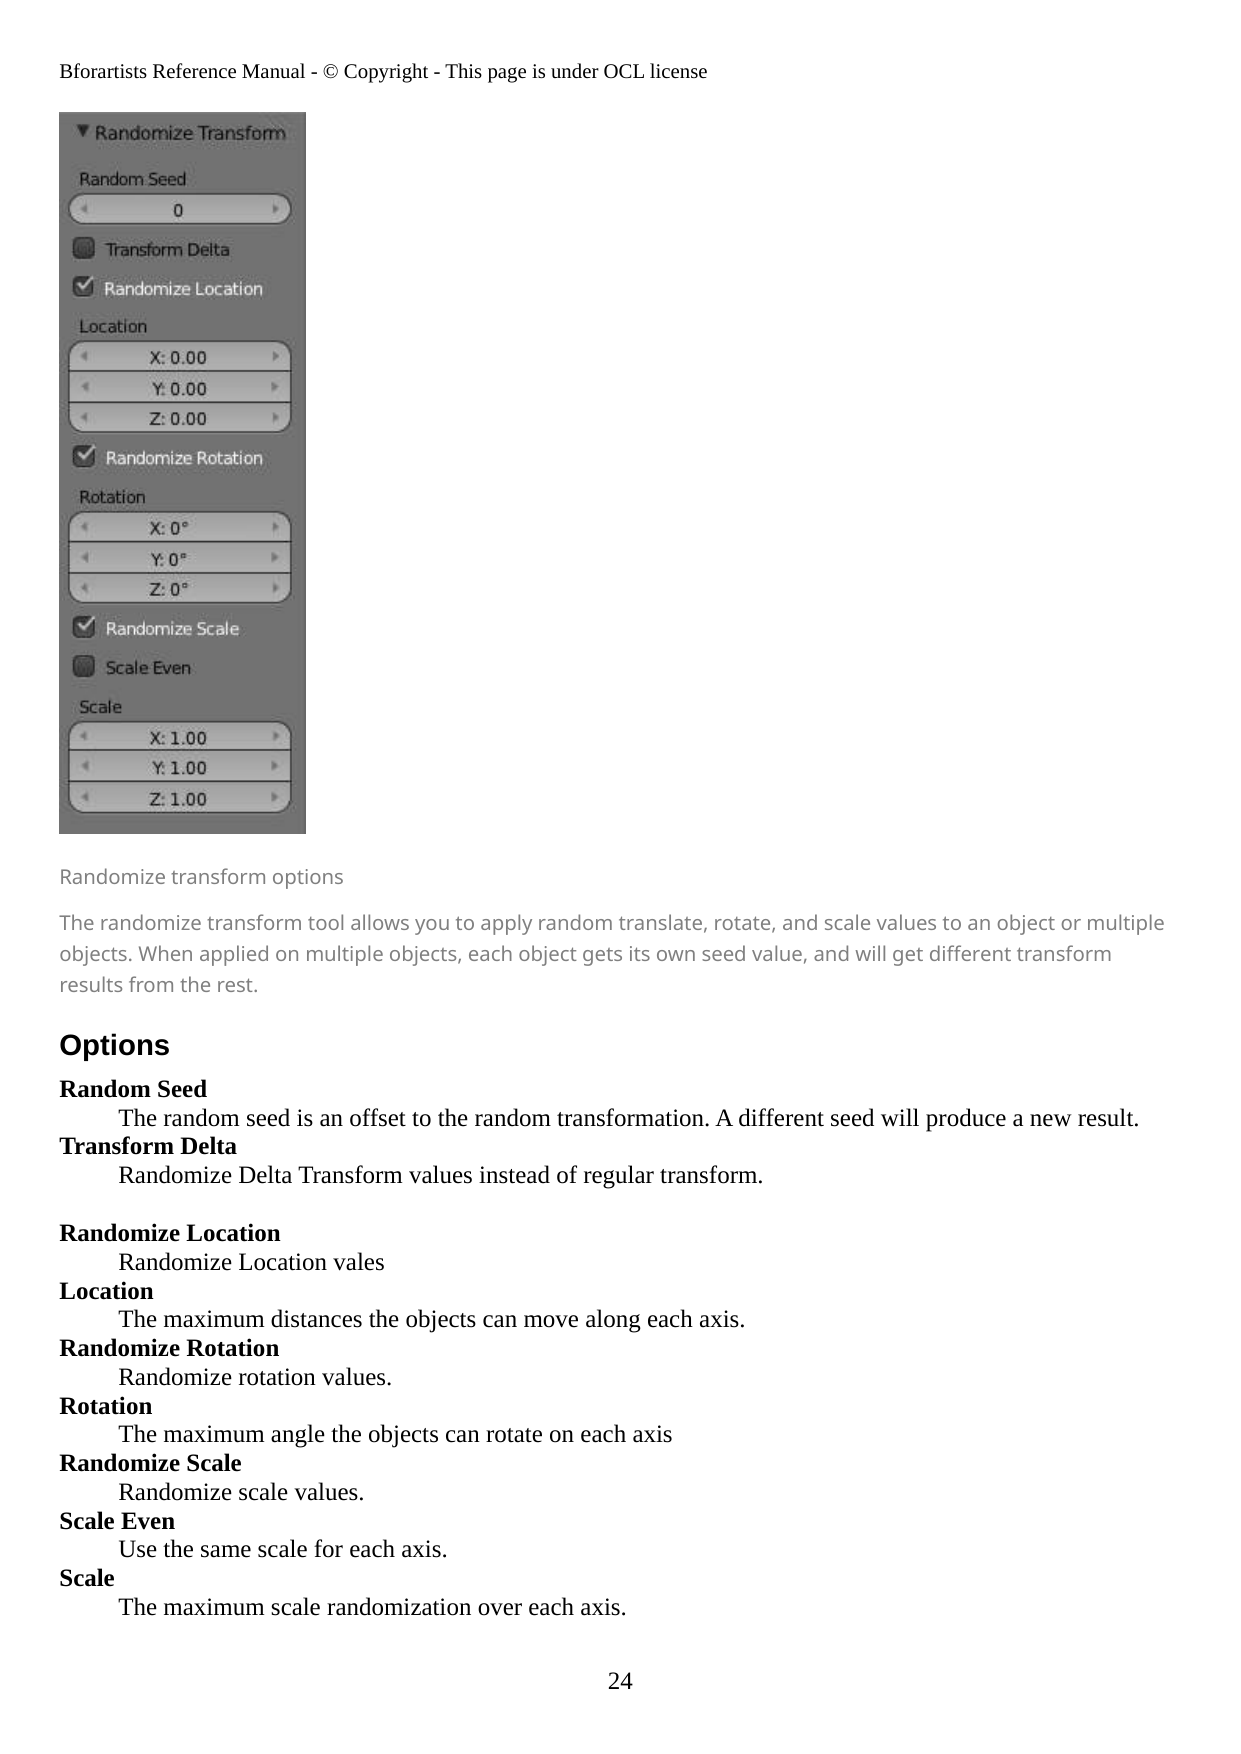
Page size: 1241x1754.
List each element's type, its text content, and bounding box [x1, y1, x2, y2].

subtitle Location [59, 1276, 1181, 1304]
list Randomize rotation values. [118, 1362, 1181, 1391]
text The randomize transform tool allows you to apply random translate, rotate, and scale values to an object or multiple objects. When applied on multiple objects, each object gets its own seed value, and will get different transform results from the rest. [59, 905, 1181, 998]
subtitle Randomize Rotation [59, 1333, 1181, 1362]
list Randomize scale values. [118, 1477, 1181, 1506]
list The maximum scale randomization over each axis. [118, 1592, 1181, 1621]
list Use the same scale for each axis. [118, 1534, 1181, 1563]
subtitle Scale Even [59, 1506, 1181, 1534]
list Randomize Delta Transform values instead of regular transform. [118, 1160, 1181, 1189]
picture [59, 112, 306, 834]
list The random seed is an offset to the random transformation. A different seed will produce a new result. [118, 1103, 1181, 1131]
subtitle Scale [59, 1563, 1181, 1592]
list The maximum distances the objects can move along each axis. [118, 1304, 1181, 1333]
list The maximum angle the objects can rotate on each axis [118, 1419, 1181, 1448]
list Randomize Location vales [118, 1247, 1181, 1276]
subtitle Rotation [59, 1391, 1181, 1419]
subtitle Randomize Location [59, 1218, 1181, 1247]
subtitle Random Seed [59, 1074, 1181, 1103]
subtitle Transform Delta [59, 1131, 1181, 1160]
subtitle Options [59, 1028, 1181, 1061]
subtitle Randomize Scale [59, 1448, 1181, 1477]
text Randomize transform options [59, 859, 1181, 890]
